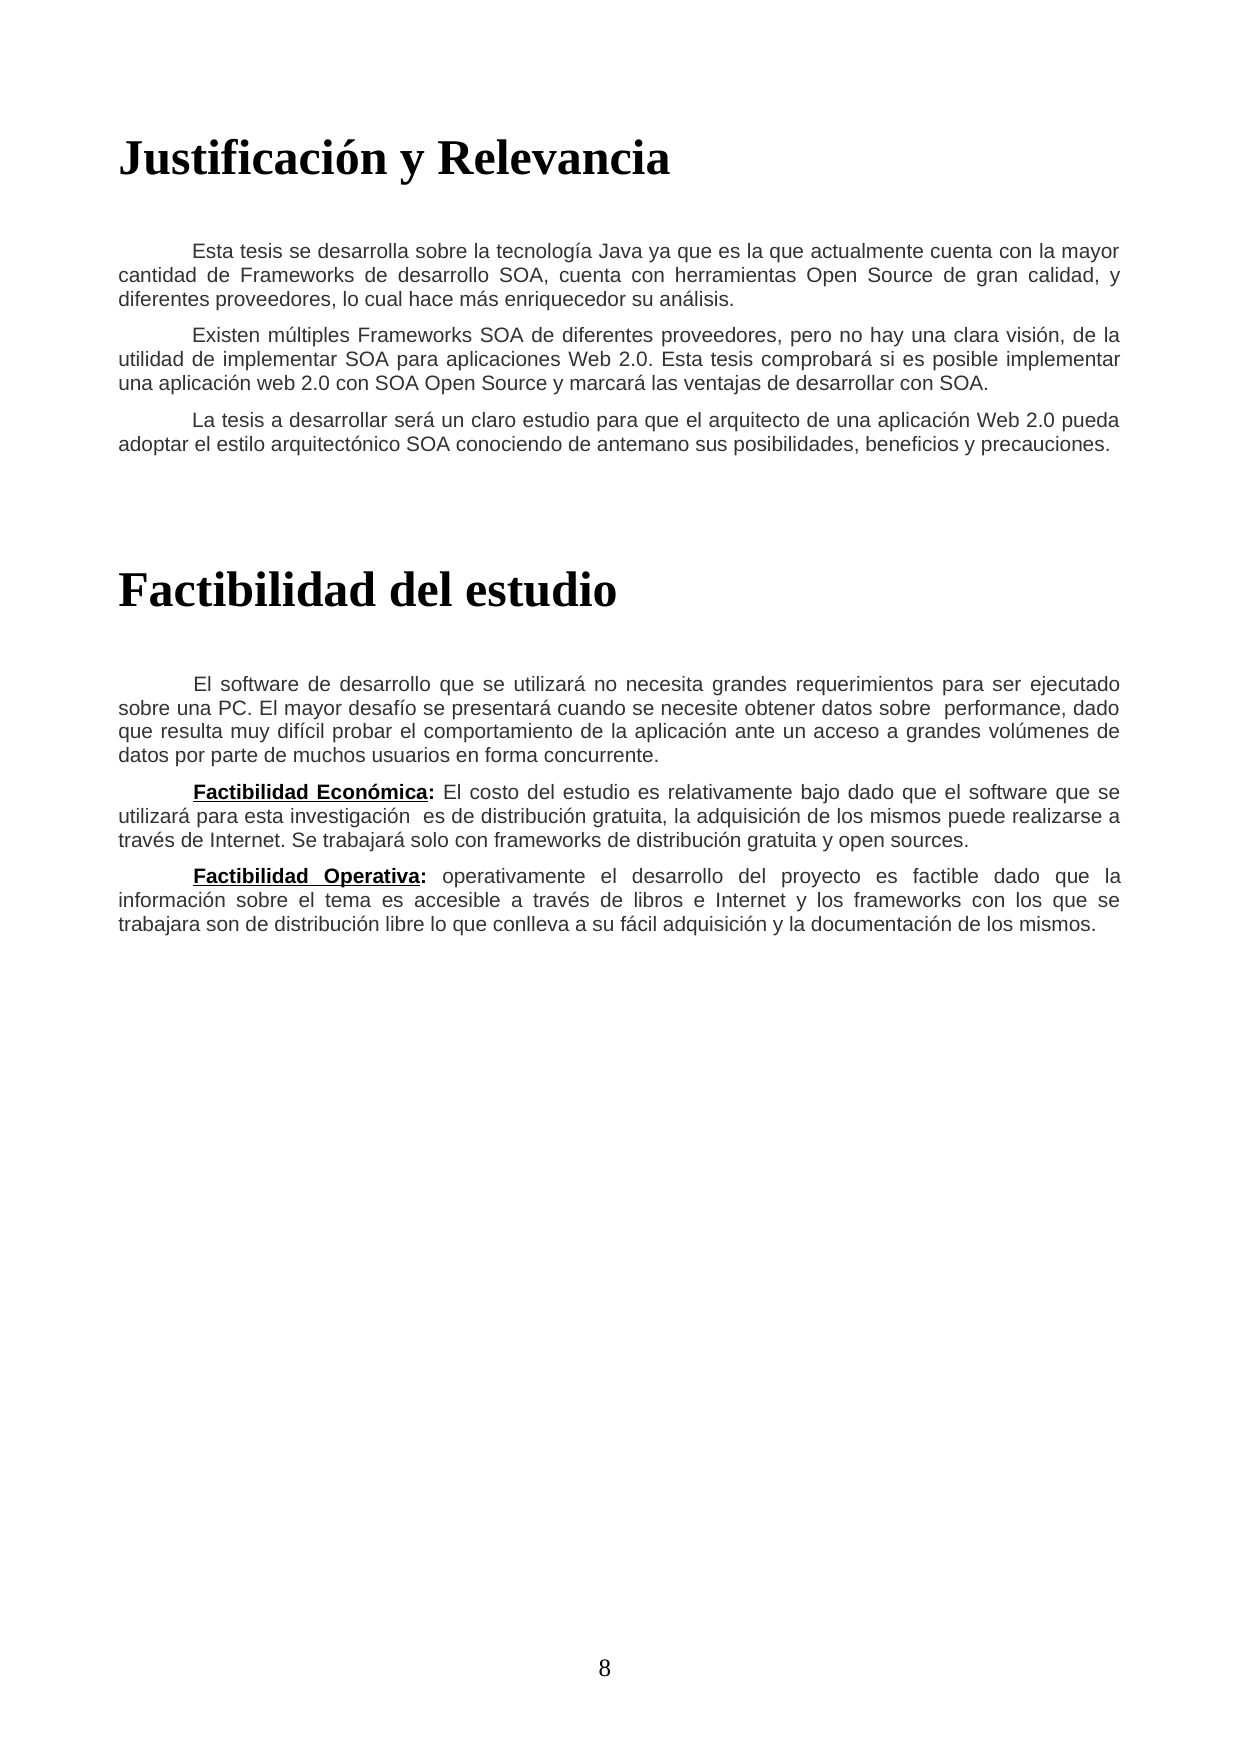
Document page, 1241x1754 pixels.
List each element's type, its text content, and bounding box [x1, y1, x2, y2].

subtitle Justificación y Relevancia [118, 128, 1122, 185]
text Existen múltiples Frameworks SOA de diferentes proveedores, pero no hay una clara visión, de la utilidad de implementar SOA para aplicaciones Web 2.0. Esta tesis comprobará si es posible implementar una aplicación web 2.0 con SOA Open Source y marcará las ventajas de desarrollar con SOA. [118, 323, 1122, 395]
text Factibilidad Económica: El costo del estudio es relativamente bajo dado que el software que se utilizará para esta investigación es de distribución gratuita, la adquisición de los mismos puede realizarse a través de Internet. Se trabajará solo con frameworks de distribución gratuita y open sources. [118, 780, 1122, 852]
text La tesis a desarrollar será un claro estudio para que el arquitecto de una aplicación Web 2.0 pueda adoptar el estilo arquitectónico SOA conociendo de antemano sus posibilidades, beneficios y precauciones. [118, 408, 1122, 456]
subtitle Factibilidad del estudio [118, 560, 1122, 618]
text Esta tesis se desarrolla sobre la tecnología Java ya que es la que actualmente cuenta con la mayor cantidad de Frameworks de desarrollo SOA, cuenta con herramientas Open Source de gran calidad, y diferentes proveedores, lo cual hace más enriquecedor su análisis. [118, 239, 1122, 311]
text El software de desarrollo que se utilizará no necesita grandes requerimientos para ser ejecutado sobre una PC. El mayor desafío se presentará cuando se necesite obtener datos sobre performance, dado que resulta muy difícil probar el comportamiento de la aplicación ante un acceso a grandes volúmenes de datos por parte de muchos usuarios en forma concurrente. [118, 671, 1122, 767]
text Factibilidad Operativa: operativamente el desarrollo del proyecto es factible dado que la información sobre el tema es accesible a través de libros e Internet y los frameworks con los que se trabajara son de distribución libre lo que conlleva a su fácil adquisición y la documentación de los mismos. [118, 864, 1122, 936]
